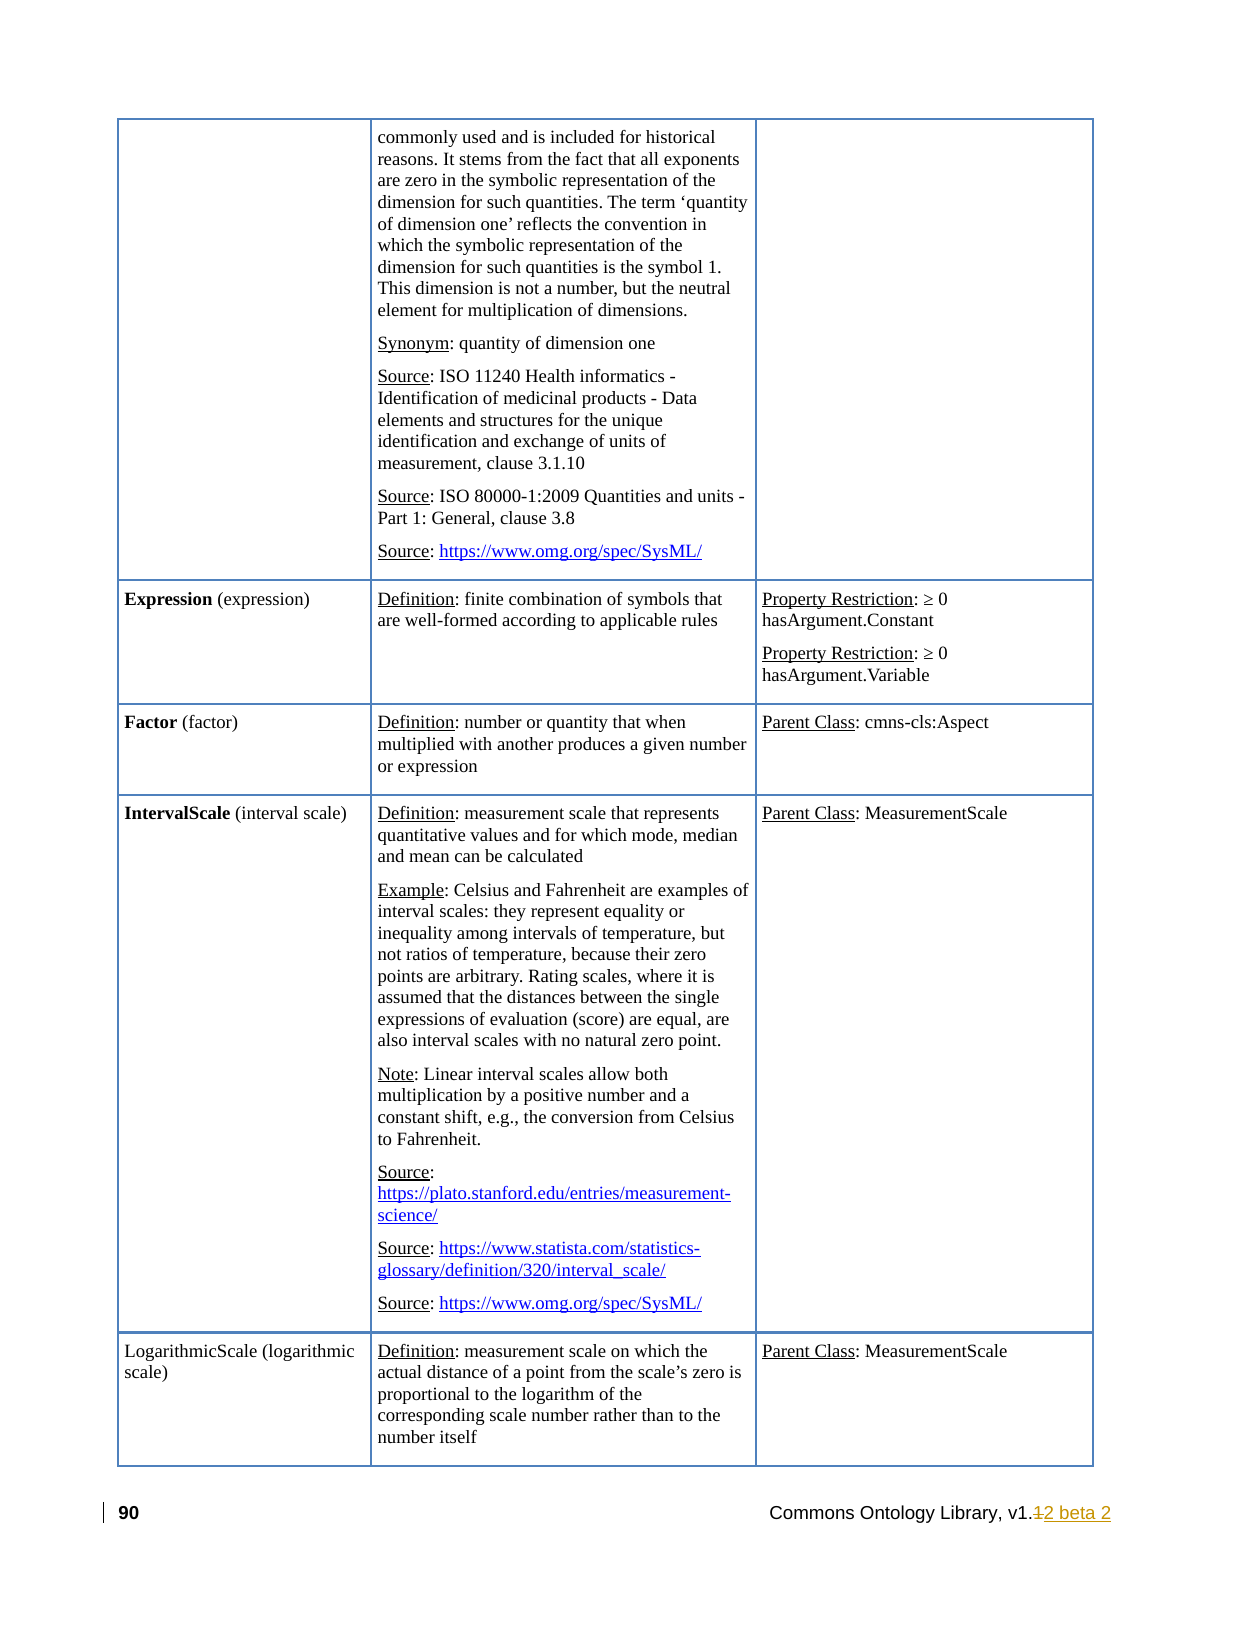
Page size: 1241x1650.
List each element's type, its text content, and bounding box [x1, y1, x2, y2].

table_cell Definition: measurement scale that represents quantitative values and for which mode, median and mean can be calculated Example: Celsius and Fahrenheit are examples of interval scales: they represent equality or inequality among intervals of temperature, but not ratios of temperature, because their zero points are arbitrary. Rating scales, where it is assumed that the distances between the single expressions of evaluation (score) are equal, are also interval scales with no natural zero point. Note: Linear interval scales allow both multiplication by a positive number and a constant shift, e.g., the conversion from Celsius to Fahrenheit. Source: https://plato.stanford.edu/entries/measurement-science/ Source: https://www.statista.com/statistics-glossary/definition/320/interval_scale/ Source: https://www.omg.org/spec/SysML/ [372, 796, 755, 1331]
table_cell Definition: finite combination of symbols that are well-formed according to applicable rules [372, 581, 755, 703]
table_cell commonly used and is included for historical reasons. It stems from the fact that all exponents are zero in the symbolic representation of the dimension for such quantities. The term ‘quantity of dimension one’ reflects the convention in which the symbolic representation of the dimension for such quantities is the symbol 1. This dimension is not a number, but the neutral element for multiplication of dimensions. Synonym: quantity of dimension one Source: ISO 11240 Health informatics - Identification of medicinal products - Data elements and structures for the unique identification and exchange of units of measurement, clause 3.1.10 Source: ISO 80000-1:2009 Quantities and units - Part 1: General, clause 3.8 Source: https://www.omg.org/spec/SysML/ [372, 120, 755, 579]
table_cell [119, 120, 370, 579]
table_cell Parent Class: MeasurementScale [757, 796, 1092, 1331]
table_cell Parent Class: MeasurementScale [757, 1334, 1092, 1465]
table_cell Property Restriction: ≥ 0 hasArgument.Constant Property Restriction: ≥ 0 hasArgument.Variable [757, 581, 1092, 703]
table_cell IntervalScale (interval scale) [119, 796, 370, 1331]
table_cell [757, 120, 1092, 579]
table_cell Expression (expression) [119, 581, 370, 703]
table_cell Parent Class: cmns-cls:Aspect [757, 705, 1092, 794]
table_cell Definition: number or quantity that when multiplied with another produces a given number or expression [372, 705, 755, 794]
table_cell LogarithmicScale (logarithmic scale) [119, 1334, 370, 1465]
table_cell Factor (factor) [119, 705, 370, 794]
table_cell Definition: measurement scale on which the actual distance of a point from the scale’s zero is proportional to the logarithm of the corresponding scale number rather than to the number itself [372, 1334, 755, 1465]
